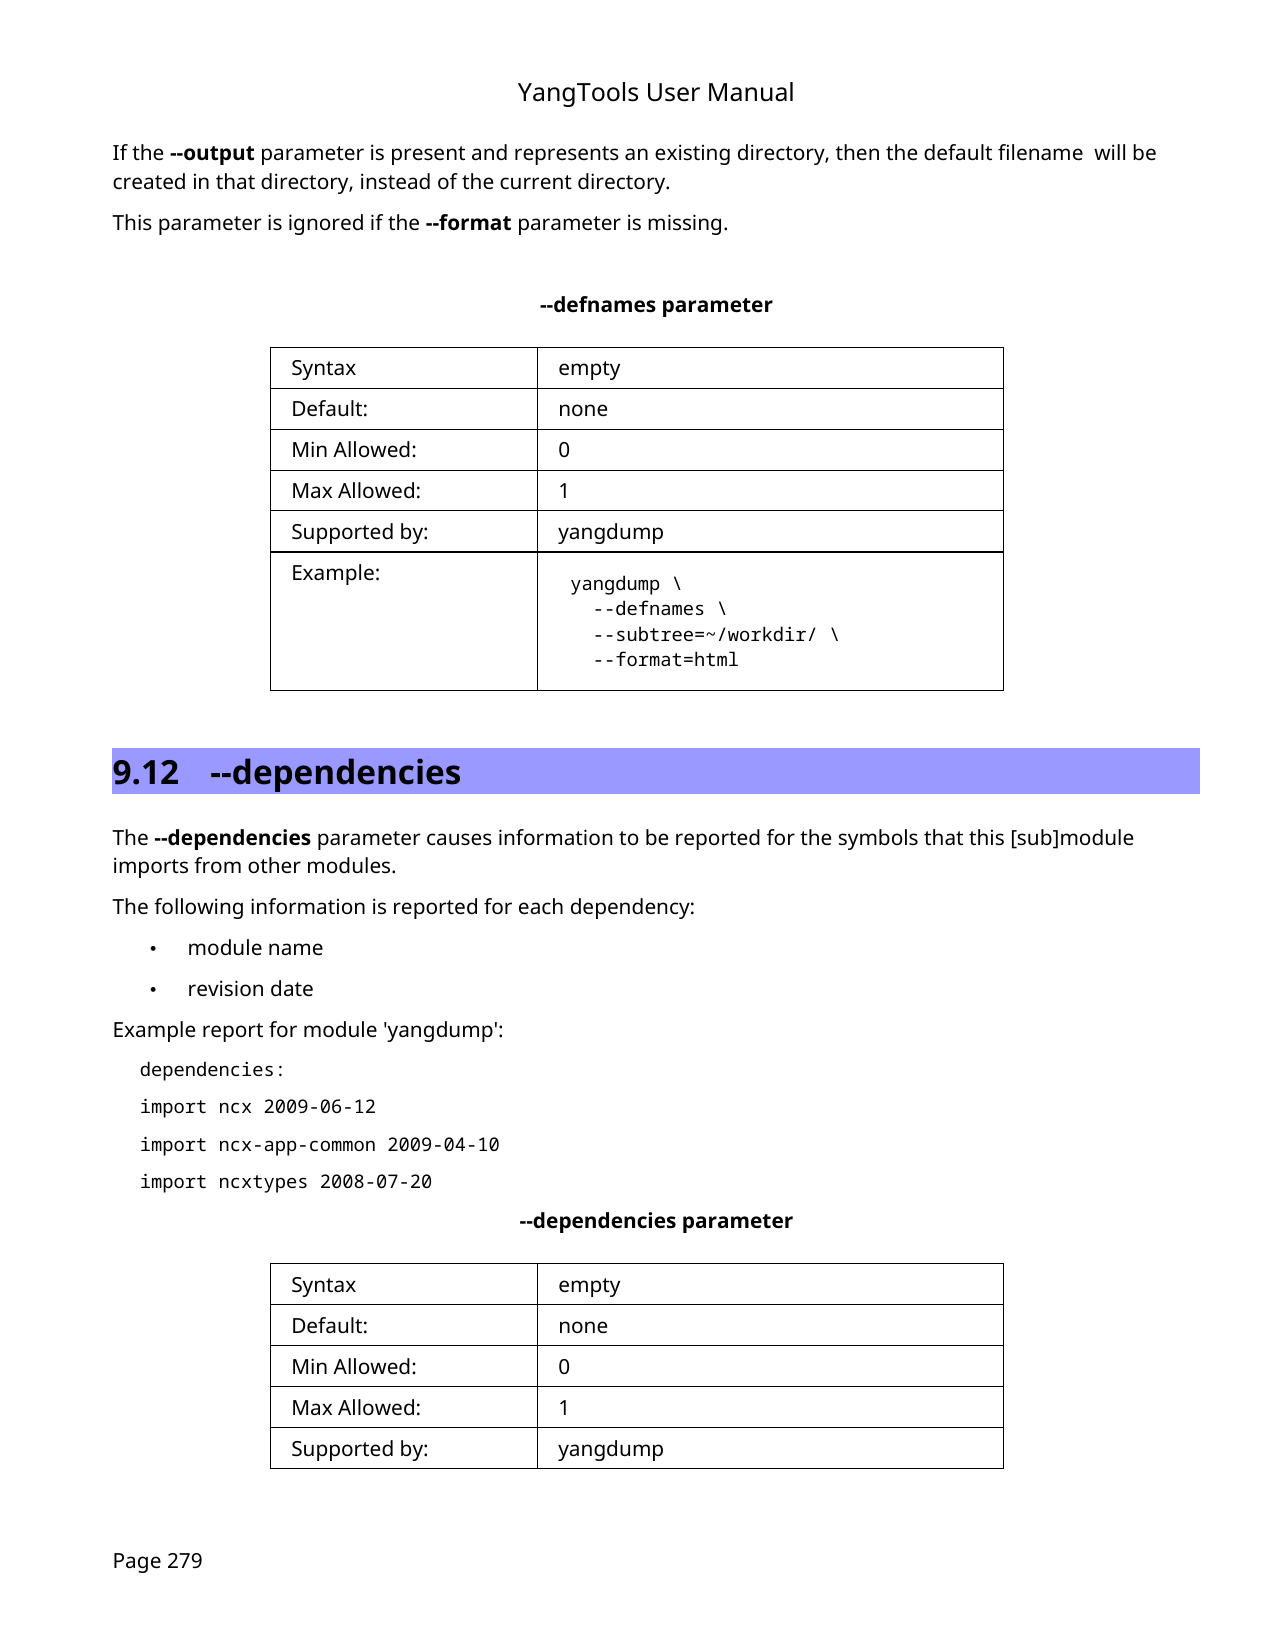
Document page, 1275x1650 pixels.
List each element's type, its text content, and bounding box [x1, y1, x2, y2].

text import ncx 2009-06-12 [139, 1094, 1200, 1119]
table_cell 0 [538, 430, 1003, 469]
text import ncx-app-common 2009-04-10 [139, 1131, 1200, 1157]
table_cell 1 [538, 471, 1003, 510]
list revision date [150, 974, 1200, 1003]
table_cell none [538, 389, 1003, 428]
table_cell Supported by: [271, 1428, 537, 1468]
table_cell 1 [538, 1387, 1003, 1427]
table_cell Supported by: [271, 511, 537, 551]
text import ncxtypes 2008-07-20 [139, 1169, 1200, 1194]
table_cell Example: [271, 553, 537, 690]
subtitle --dependencies parameter [127, 1206, 1185, 1235]
table_cell Max Allowed: [271, 1387, 537, 1427]
text Example report for module 'yangdump': [112, 1015, 1200, 1044]
table_cell Min Allowed: [271, 1346, 537, 1386]
text The following information is reported for each dependency: [112, 892, 1200, 921]
text dependencies: [139, 1056, 1200, 1082]
table_cell yangdump \ --defnames \ --subtree=~/workdir/ \ --format=html [538, 553, 1003, 690]
table_cell Min Allowed: [271, 430, 537, 469]
subtitle --dependencies [112, 748, 1200, 794]
table_cell Default: [271, 1305, 537, 1345]
table_cell 0 [538, 1346, 1003, 1386]
table_header Syntax [271, 1264, 537, 1304]
table_cell none [538, 1305, 1003, 1345]
subtitle --defnames parameter [127, 290, 1185, 318]
table_header empty [538, 1264, 1003, 1304]
table_cell Max Allowed: [271, 471, 537, 510]
list module name [150, 933, 1200, 962]
text The --dependencies parameter causes information to be reported for the symbols that this [sub]module imports from other modules. [112, 823, 1200, 880]
table_cell yangdump [538, 1428, 1003, 1468]
text If the --output parameter is present and represents an existing directory, then the default filename will be created in that directory, instead of the current directory. [112, 138, 1200, 195]
table_header Syntax [271, 348, 537, 388]
text This parameter is ignored if the --format parameter is missing. [112, 208, 1200, 236]
table_header empty [538, 348, 1003, 388]
table_cell yangdump [538, 511, 1003, 551]
table_cell Default: [271, 389, 537, 428]
